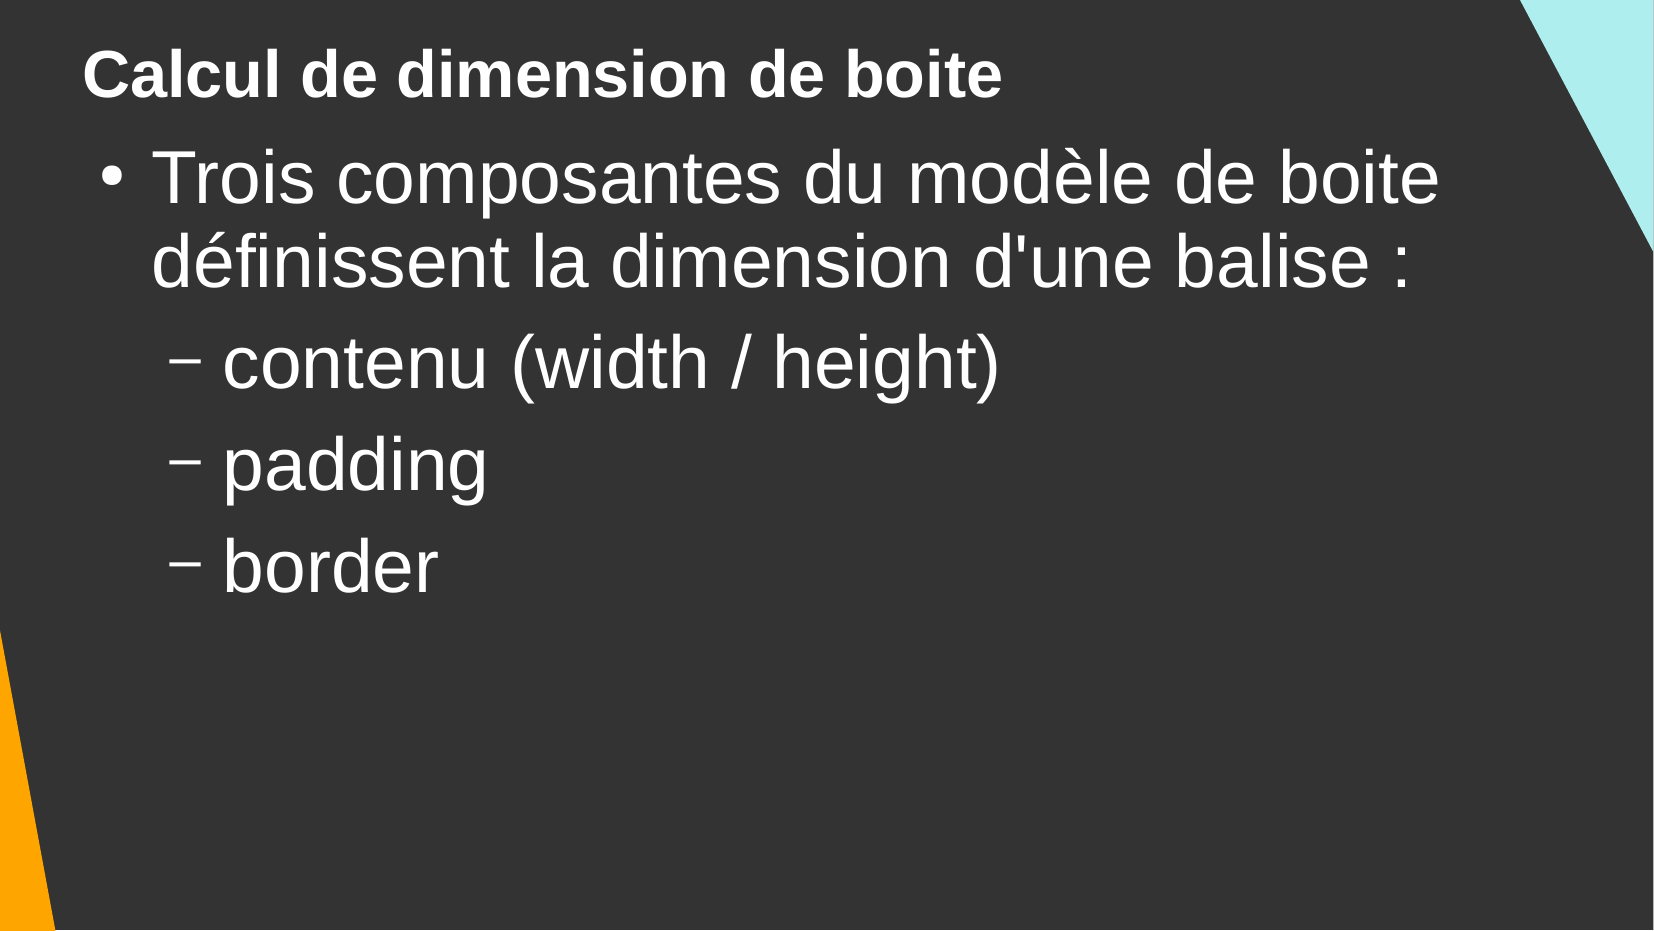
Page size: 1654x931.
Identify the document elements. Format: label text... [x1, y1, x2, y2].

text_box [1520, 0, 1654, 254]
title Calcul de dimension de boite [82, 37, 1571, 114]
list Trois composantes du modèle de boite définissent la dimension d'une balise : contenu (width / height) padding border [80, 135, 1605, 863]
text_box [0, 630, 56, 931]
